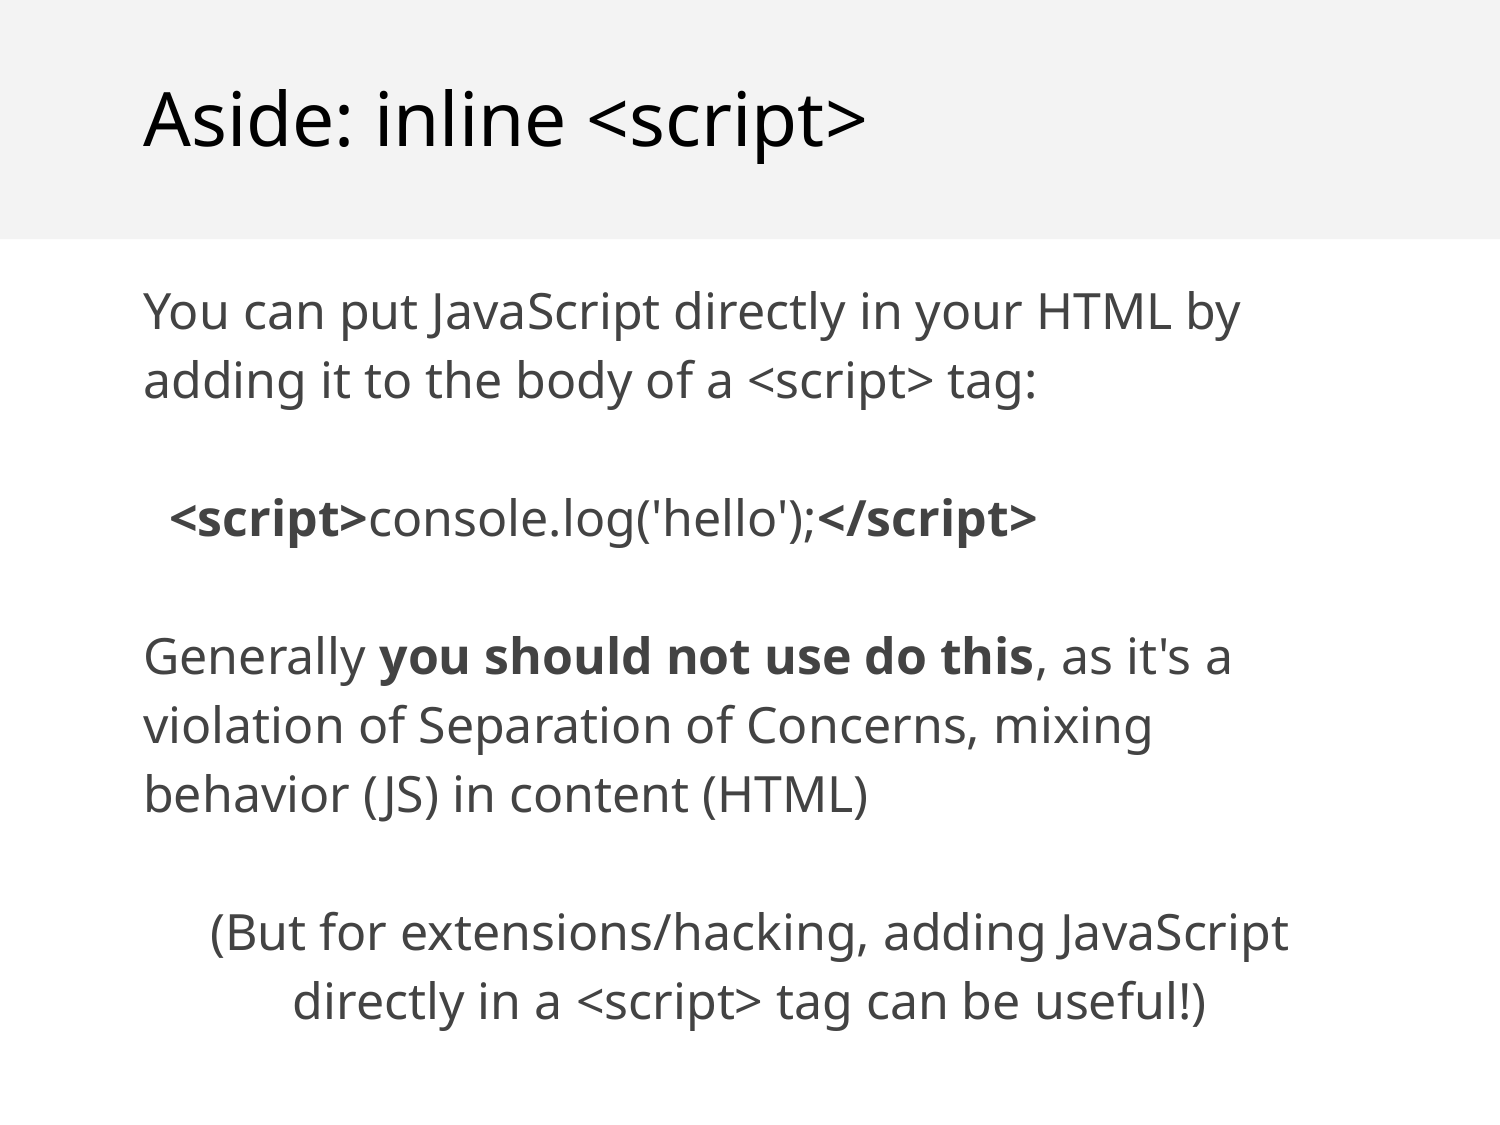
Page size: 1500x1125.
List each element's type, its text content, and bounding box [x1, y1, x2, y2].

title Aside: inline <script> [128, 56, 1372, 183]
list You can put JavaScript directly in your HTML by adding it to the body of a <script> tag: <script>console.log('hello');</script> Generally you should not use do this, as it's a violation of Separation of Concerns, mixing behavior (JS) in content (HTML) (But for extensions/hacking, adding JavaScript directly in a <script> tag can be useful!) [128, 255, 1372, 1004]
